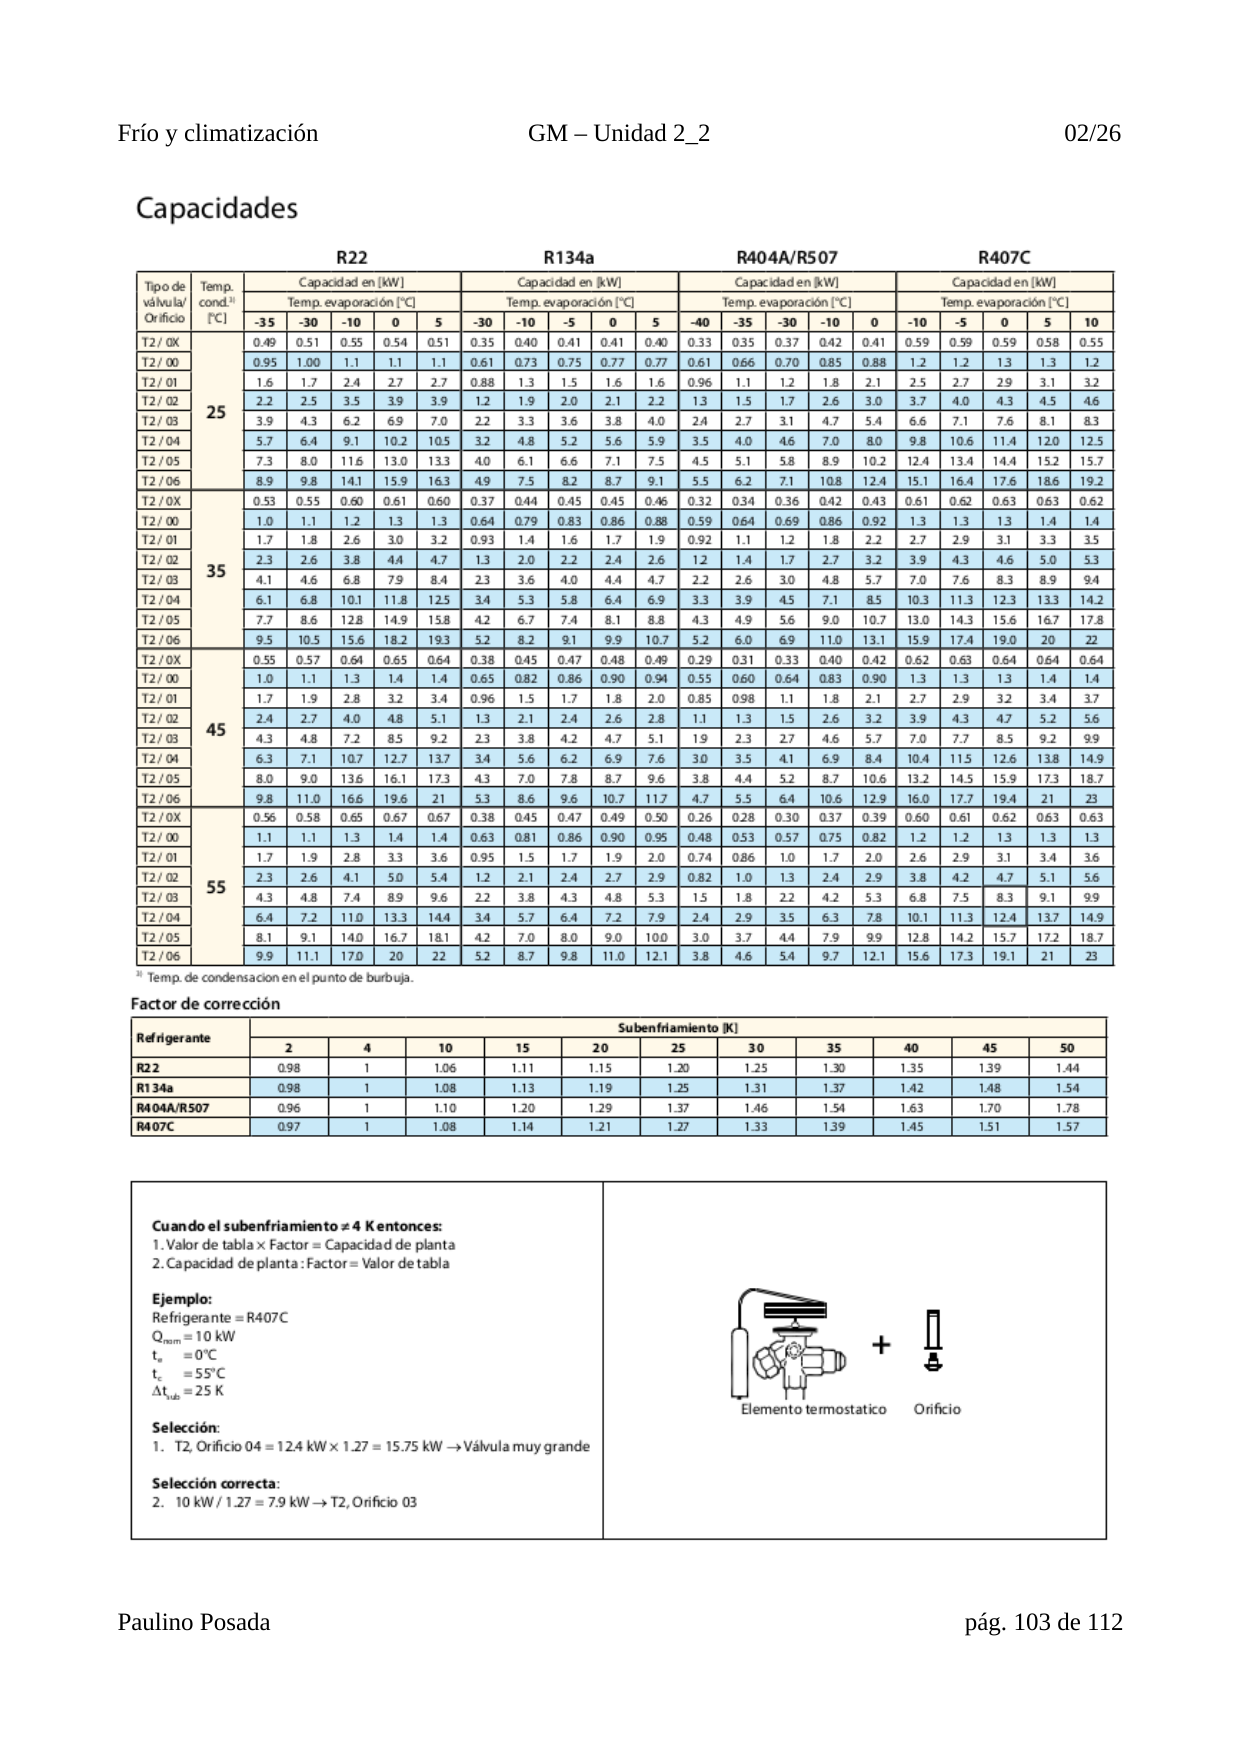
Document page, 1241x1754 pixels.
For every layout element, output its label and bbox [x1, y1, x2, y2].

picture [118, 191, 1127, 1553]
